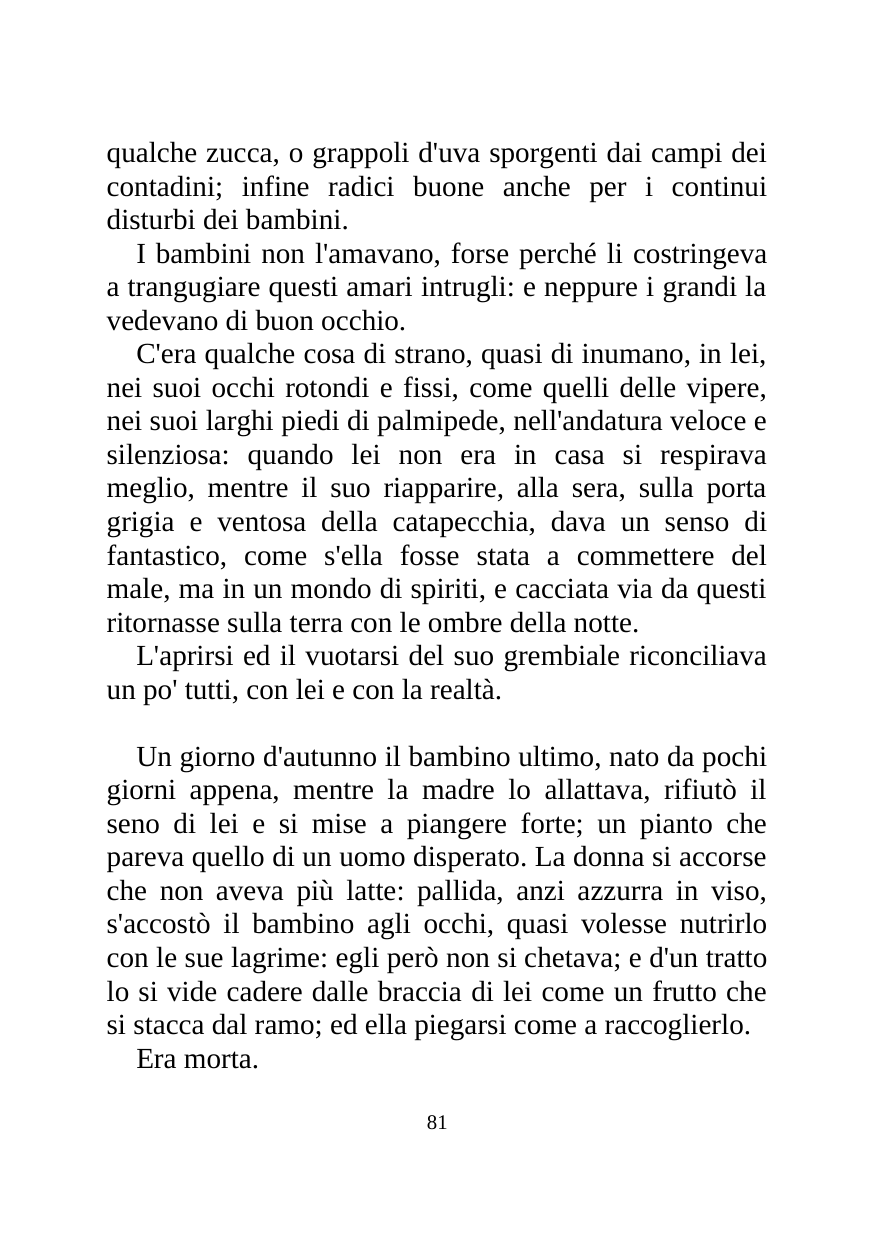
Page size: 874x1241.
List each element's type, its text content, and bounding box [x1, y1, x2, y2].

text Era morta. [106, 1041, 768, 1074]
text C'era qualche cosa di strano, quasi di inumano, in lei, nei suoi occhi rotondi e fissi, come quelli delle vipere, nei suoi larghi piedi di palmipede, nell'andatura veloce e silenziosa: quando lei non era in casa si respirava meglio, mentre il suo riapparire, alla sera, sulla porta grigia e ventosa della catapecchia, dava un senso di fantastico, come s'ella fosse stata a commettere del male, ma in un mondo di spiriti, e cacciata via da questi ritornasse sulla terra con le ombre della notte. [106, 336, 768, 638]
text I bambini non l'amavano, forse perché li costringeva a trangugiare questi amari intrugli: e neppure i grandi la vedevano di buon occhio. [106, 236, 768, 336]
text Un giorno d'autunno il bambino ultimo, nato da pochi giorni appena, mentre la madre lo allattava, rifiutò il seno di lei e si mise a piangere forte; un pianto che pareva quello di un uomo disperato. La donna si accorse che non aveva più latte: pallida, anzi azzurra in viso, s'accostò il bambino agli occhi, quasi volesse nutrirlo con le sue lagrime: egli però non si chetava; e d'un tratto lo si vide cadere dalle braccia di lei come un frutto che si stacca dal ramo; ed ella piegarsi come a raccoglierlo. [106, 739, 768, 1041]
text L'aprirsi ed il vuotarsi del suo grembiale riconciliava un po' tutti, con lei e con la realtà. [106, 638, 768, 705]
text qualche zucca, o grappoli d'uva sporgenti dai campi dei contadini; infine radici buone anche per i continui disturbi dei bambini. [106, 135, 768, 236]
